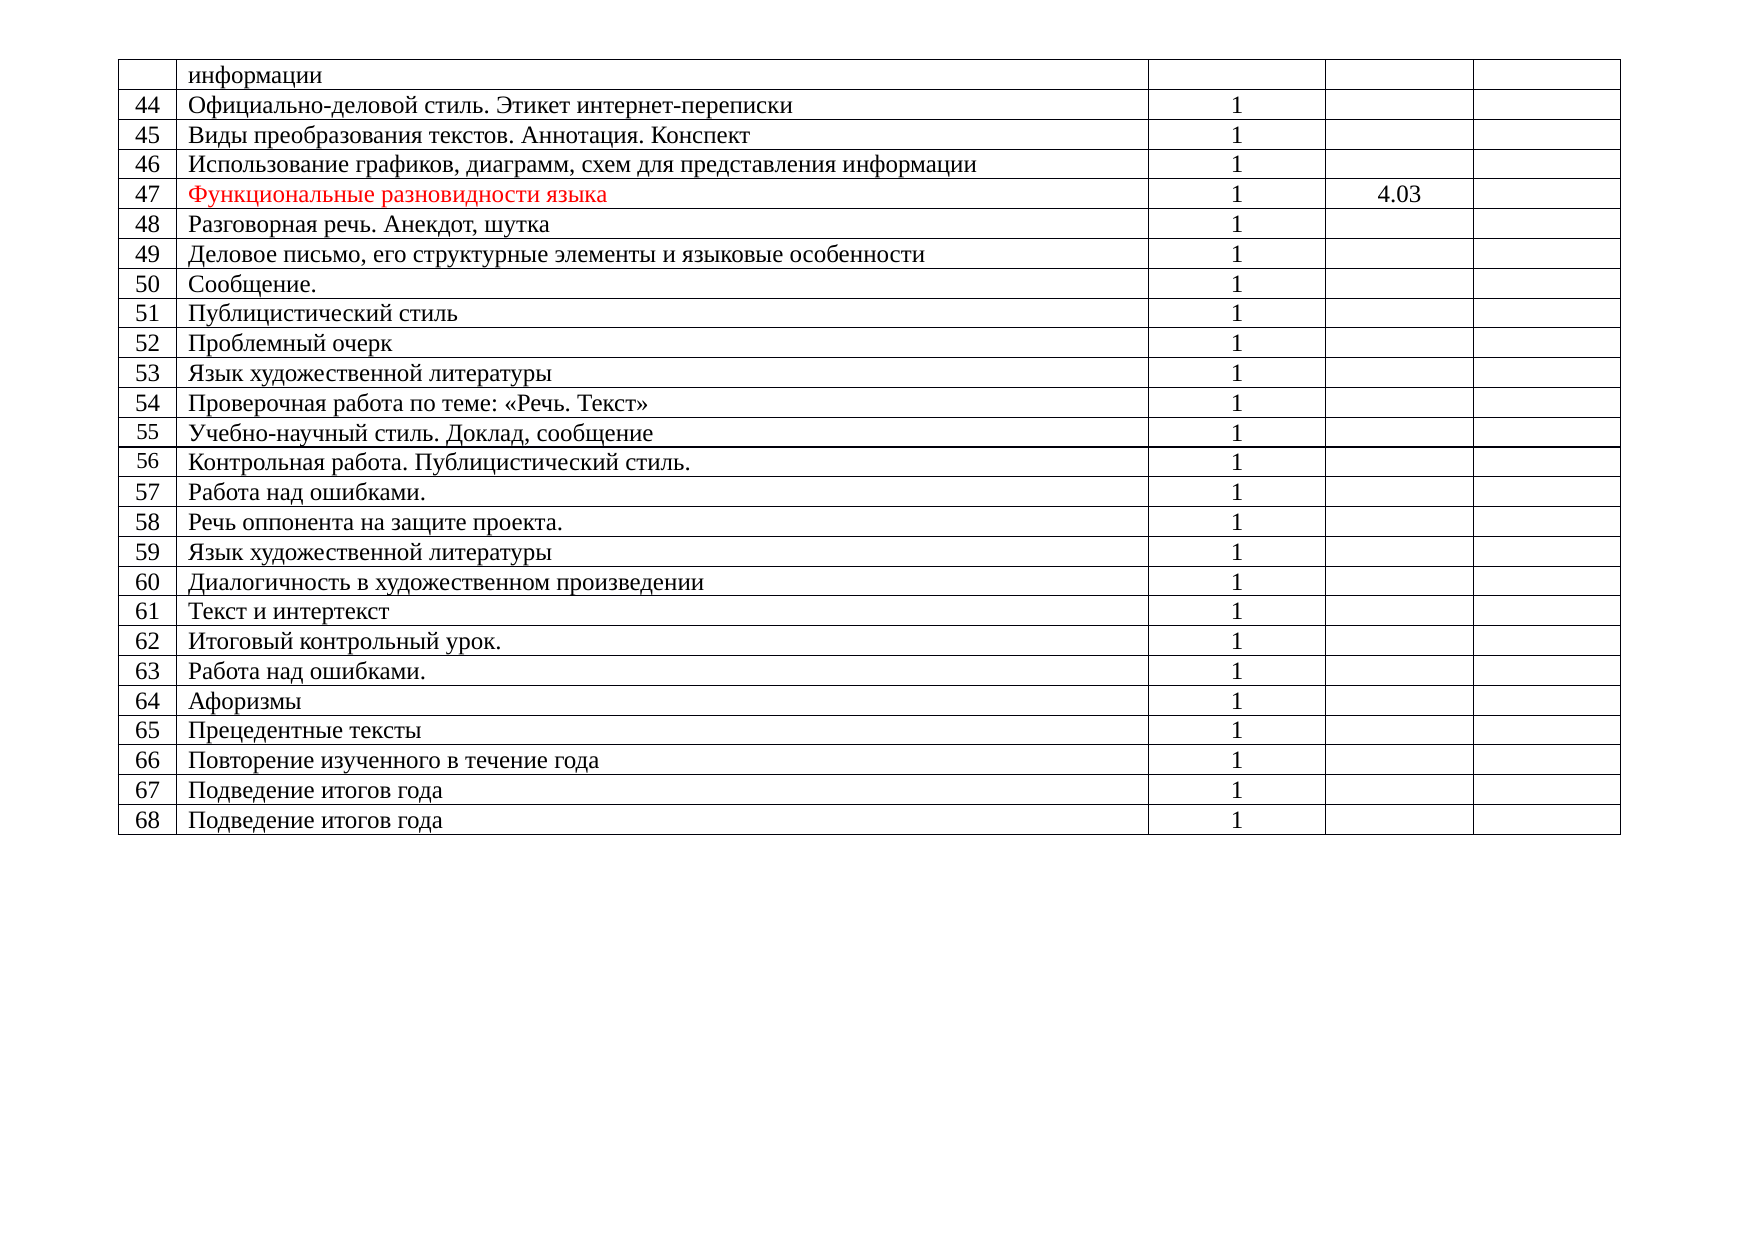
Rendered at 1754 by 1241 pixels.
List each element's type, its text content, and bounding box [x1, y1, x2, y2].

table_cell [1474, 239, 1620, 268]
table_cell [1474, 656, 1620, 685]
table_cell 61 [119, 596, 176, 625]
table_cell 1 [1149, 775, 1325, 804]
table_cell 54 [119, 388, 176, 417]
table_cell [1326, 120, 1473, 148]
table_cell 53 [119, 358, 176, 387]
table_cell [1326, 626, 1473, 655]
table_cell 44 [119, 90, 176, 119]
table_cell [1474, 626, 1620, 655]
table_cell Функциональные разновидности языка [177, 179, 1148, 208]
table_cell 55 [119, 418, 176, 446]
table_cell [1474, 328, 1620, 357]
table_cell 1 [1149, 388, 1325, 417]
table_cell Итоговый контрольный урок. [177, 626, 1148, 655]
table_cell 46 [119, 150, 176, 178]
table_cell [1326, 269, 1473, 297]
table_cell Работа над ошибками. [177, 656, 1148, 685]
table_cell 57 [119, 477, 176, 506]
table_cell [1326, 596, 1473, 625]
table_cell [1474, 805, 1620, 834]
table_cell [1326, 448, 1473, 476]
table_cell Официально-деловой стиль. Этикет интернет-переписки [177, 90, 1148, 119]
table_cell 1 [1149, 328, 1325, 357]
table_cell Повторение изученного в течение года [177, 745, 1148, 774]
table_cell 1 [1149, 716, 1325, 744]
table_cell Язык художественной литературы [177, 358, 1148, 387]
table_cell [1474, 90, 1620, 119]
table_cell [1326, 716, 1473, 744]
table_cell [1326, 775, 1473, 804]
table_cell [1474, 299, 1620, 327]
table_cell 48 [119, 209, 176, 238]
table_cell Подведение итогов года [177, 805, 1148, 834]
table_cell 1 [1149, 179, 1325, 208]
table_cell Учебно-научный стиль. Доклад, сообщение [177, 418, 1148, 446]
table_cell [1474, 477, 1620, 506]
table_cell 1 [1149, 90, 1325, 119]
table_cell Контрольная работа. Публицистический стиль. [177, 448, 1148, 476]
table_cell 1 [1149, 209, 1325, 238]
table_cell [1474, 775, 1620, 804]
table_cell 1 [1149, 299, 1325, 327]
table_cell [1474, 567, 1620, 595]
table_cell [1326, 299, 1473, 327]
table_cell Деловое письмо, его структурные элементы и языковые особенности [177, 239, 1148, 268]
table_cell 67 [119, 775, 176, 804]
table_cell Диалогичность в художественном произведении [177, 567, 1148, 595]
table_cell 56 [119, 448, 176, 476]
table_cell 65 [119, 716, 176, 744]
table_cell 52 [119, 328, 176, 357]
table_cell 1 [1149, 805, 1325, 834]
table_cell [1326, 150, 1473, 178]
table_cell [1474, 537, 1620, 566]
table_cell [1326, 686, 1473, 714]
table_cell Сообщение. [177, 269, 1148, 297]
table_cell 45 [119, 120, 176, 148]
table_cell [1474, 269, 1620, 297]
table_cell Проверочная работа по теме: «Речь. Текст» [177, 388, 1148, 417]
table_cell [1326, 60, 1473, 89]
table_cell Афоризмы [177, 686, 1148, 714]
table_cell 64 [119, 686, 176, 714]
table_cell Виды преобразования текстов. Аннотация. Конспект [177, 120, 1148, 148]
table_cell 4.03 [1326, 179, 1473, 208]
table_cell [1474, 388, 1620, 417]
table_cell 1 [1149, 507, 1325, 536]
table_cell 1 [1149, 567, 1325, 595]
table_cell [1326, 328, 1473, 357]
table_cell 1 [1149, 537, 1325, 566]
table_cell 1 [1149, 358, 1325, 387]
table_cell [1474, 596, 1620, 625]
table_cell 1 [1149, 418, 1325, 446]
table_cell [1474, 418, 1620, 446]
table_cell 51 [119, 299, 176, 327]
table_cell [1474, 60, 1620, 89]
table_cell 63 [119, 656, 176, 685]
table_cell 58 [119, 507, 176, 536]
table_cell [1474, 686, 1620, 714]
table_cell [1326, 418, 1473, 446]
table_cell 1 [1149, 745, 1325, 774]
table_cell [1326, 477, 1473, 506]
table_cell 47 [119, 179, 176, 208]
table_cell [1326, 537, 1473, 566]
table_cell информации [177, 60, 1148, 89]
table_cell [1326, 388, 1473, 417]
table_cell 1 [1149, 656, 1325, 685]
table_cell 59 [119, 537, 176, 566]
table_cell Язык художественной литературы [177, 537, 1148, 566]
table_cell [1474, 358, 1620, 387]
table_cell 1 [1149, 120, 1325, 148]
table_cell [1326, 656, 1473, 685]
table_cell 62 [119, 626, 176, 655]
table_cell Работа над ошибками. [177, 477, 1148, 506]
table_cell Разговорная речь. Анекдот, шутка [177, 209, 1148, 238]
table_cell 1 [1149, 477, 1325, 506]
table_cell [1326, 358, 1473, 387]
table_cell Проблемный очерк [177, 328, 1148, 357]
table_cell Подведение итогов года [177, 775, 1148, 804]
table_cell [1326, 745, 1473, 774]
table_cell 1 [1149, 686, 1325, 714]
table_cell 1 [1149, 448, 1325, 476]
table_cell 66 [119, 745, 176, 774]
table_cell [1474, 448, 1620, 476]
table_cell [1326, 567, 1473, 595]
table_cell 1 [1149, 239, 1325, 268]
table_cell Прецедентные тексты [177, 716, 1148, 744]
table_cell 1 [1149, 596, 1325, 625]
table_cell Использование графиков, диаграмм, схем для представления информации [177, 150, 1148, 178]
table_cell 1 [1149, 626, 1325, 655]
table_cell Публицистический стиль [177, 299, 1148, 327]
table_cell Текст и интертекст [177, 596, 1148, 625]
table_cell [1474, 150, 1620, 178]
table_cell 60 [119, 567, 176, 595]
table_cell [1474, 120, 1620, 148]
table_cell 1 [1149, 269, 1325, 297]
table_cell [1474, 507, 1620, 536]
table_cell [1326, 805, 1473, 834]
table_cell [1326, 507, 1473, 536]
table_cell 1 [1149, 150, 1325, 178]
table_cell 68 [119, 805, 176, 834]
table_cell [1474, 745, 1620, 774]
table_cell 50 [119, 269, 176, 297]
table_cell [1474, 209, 1620, 238]
table_cell [1149, 60, 1325, 89]
table_cell 49 [119, 239, 176, 268]
table_cell Речь оппонента на защите проекта. [177, 507, 1148, 536]
table_cell [1326, 90, 1473, 119]
table_cell [1326, 209, 1473, 238]
table_cell [1326, 239, 1473, 268]
table_cell [1474, 716, 1620, 744]
table_cell [1474, 179, 1620, 208]
table_cell [119, 60, 176, 89]
